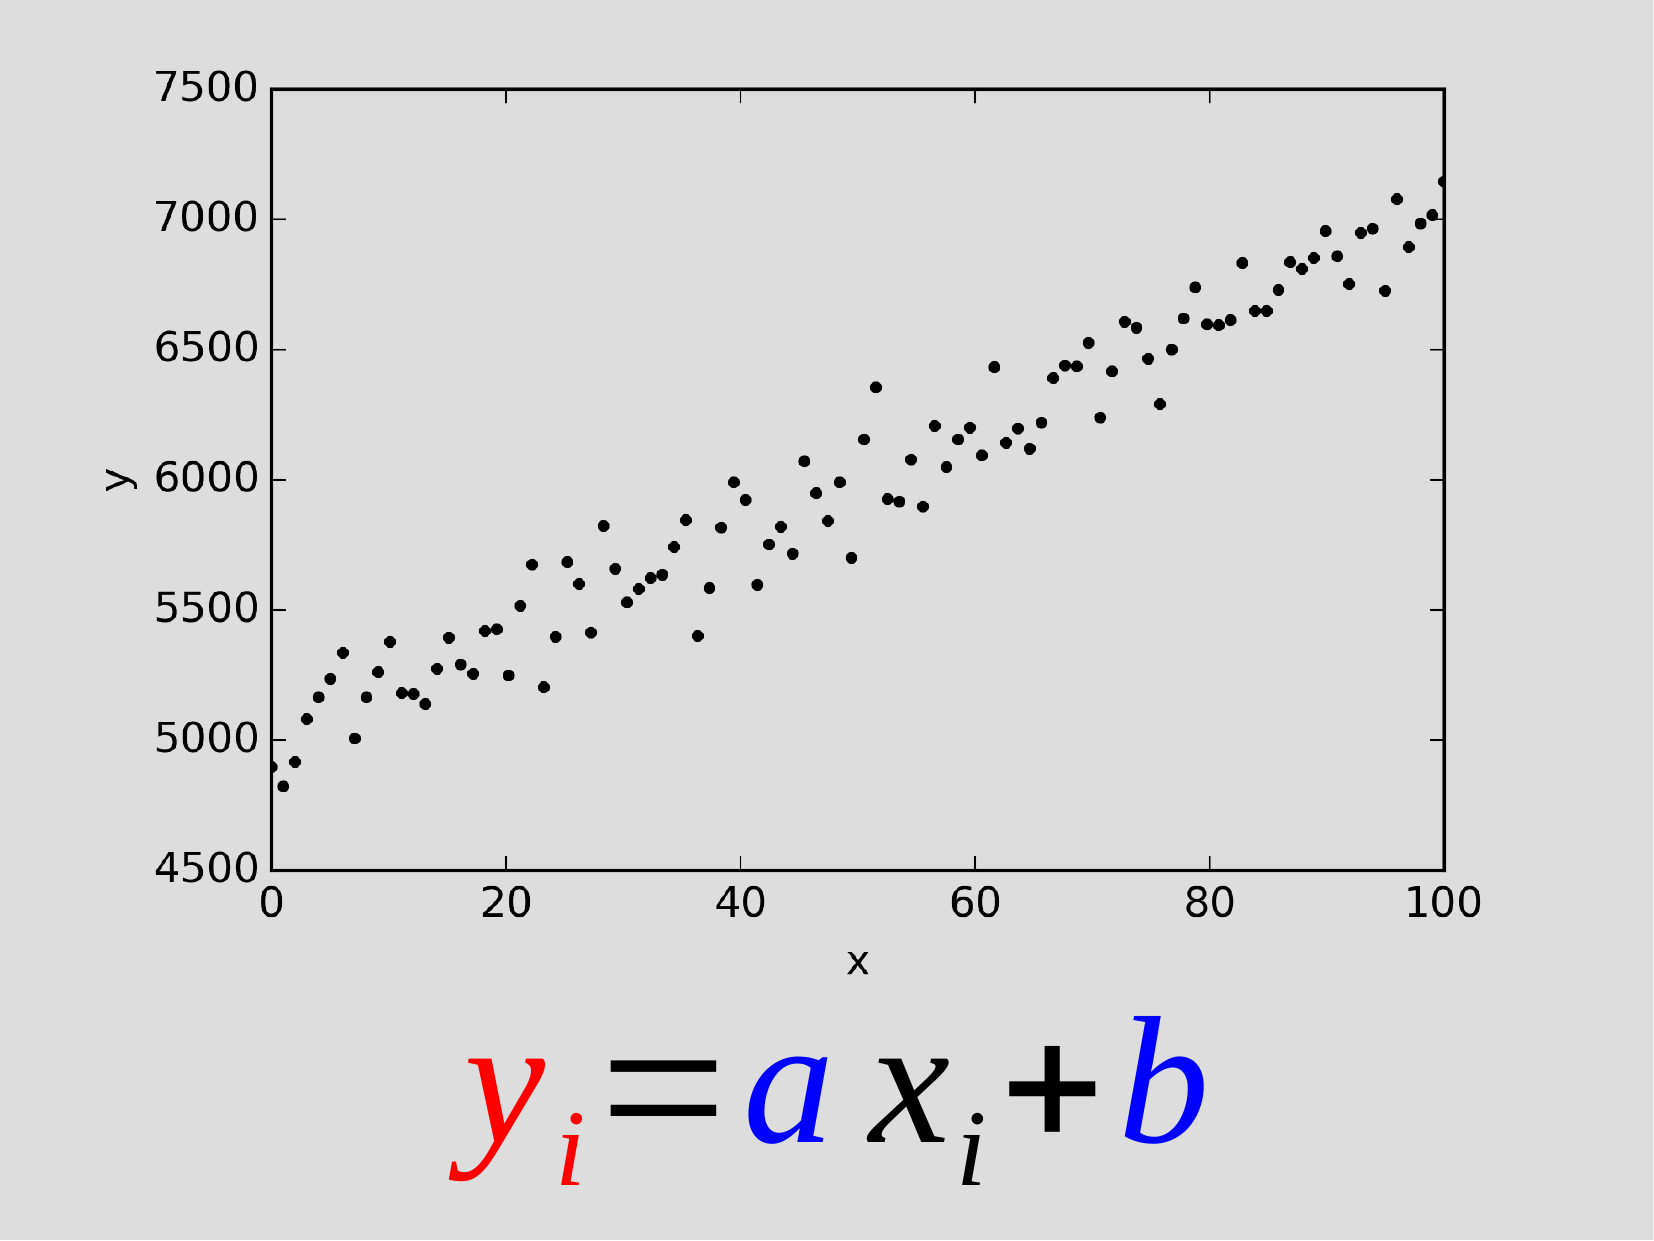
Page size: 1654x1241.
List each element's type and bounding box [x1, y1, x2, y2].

picture [82, 0, 1595, 997]
chart [433, 997, 1221, 1209]
